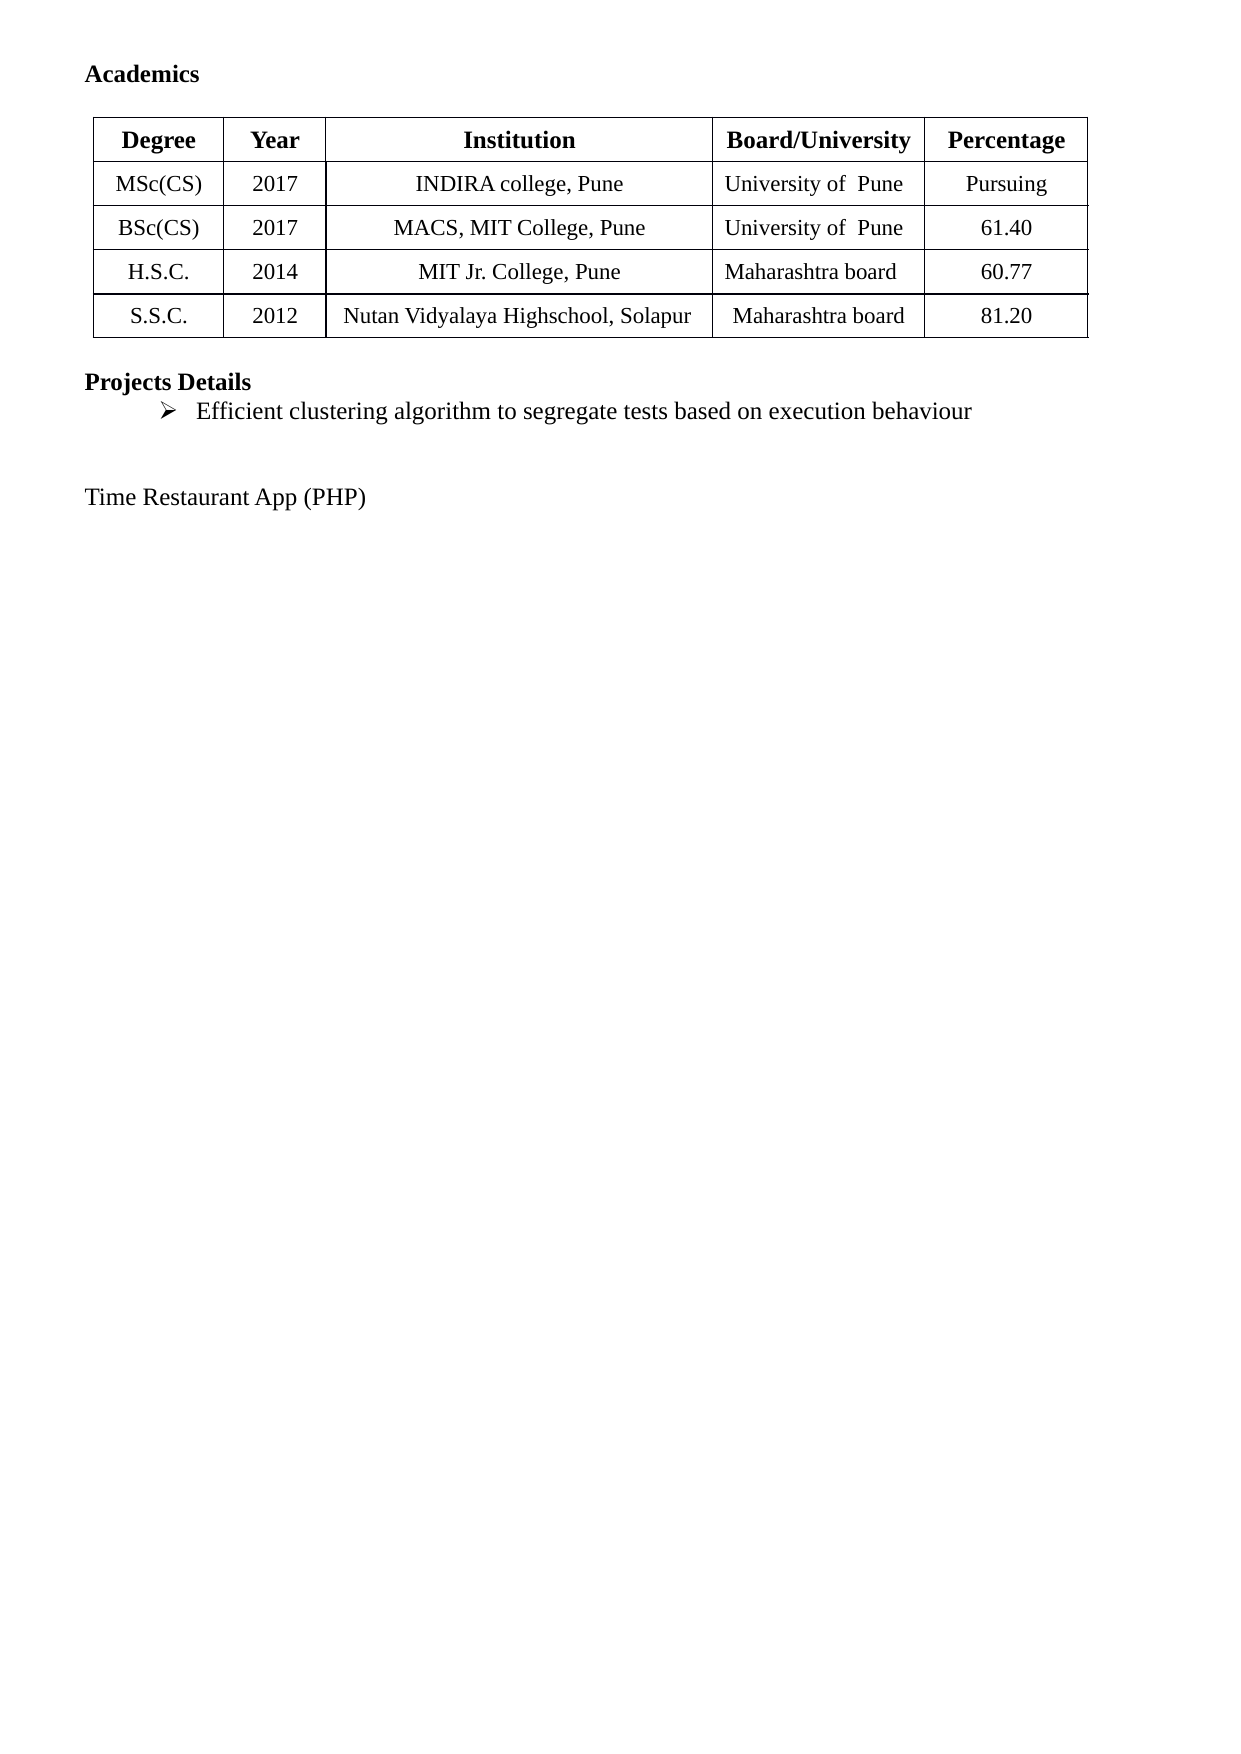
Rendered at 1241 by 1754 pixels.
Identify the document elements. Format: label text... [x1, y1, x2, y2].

table_cell Maharashtra board [713, 295, 924, 337]
table_cell 2017 [224, 206, 325, 249]
text Projects Details [84, 367, 1131, 396]
list Efficient clustering algorithm to segregate tests based on execution behaviour [158, 396, 1131, 425]
table_cell 61.40 [925, 206, 1087, 249]
table_cell University of Pune [713, 162, 924, 205]
table_cell MSc(CS) [94, 162, 223, 205]
table_header Year [224, 118, 325, 161]
table_header Degree [94, 118, 223, 161]
table_cell Pursuing [925, 162, 1087, 205]
table_cell BSc(CS) [94, 206, 223, 249]
table_cell 81.20 [925, 295, 1087, 337]
table_cell Maharashtra board [713, 250, 924, 293]
table_header Percentage [925, 118, 1087, 161]
text Time Restaurant App (PHP) [84, 482, 1131, 511]
table_header Board/University [713, 118, 924, 161]
table_cell H.S.C. [94, 250, 223, 293]
table_cell 2014 [224, 250, 325, 293]
table_cell 2012 [224, 295, 325, 337]
table_cell S.S.C. [94, 295, 223, 337]
table_cell MACS, MIT College, Pune [327, 206, 712, 249]
table_header Institution [326, 118, 712, 161]
table_cell 60.77 [925, 250, 1087, 293]
table_cell University of Pune [713, 206, 924, 249]
table_cell MIT Jr. College, Pune [327, 250, 712, 293]
table_cell Nutan Vidyalaya Highschool, Solapur [327, 295, 712, 337]
table_cell 2017 [224, 162, 325, 205]
table_cell INDIRA college, Pune [327, 162, 712, 205]
text Academics [84, 59, 1131, 88]
